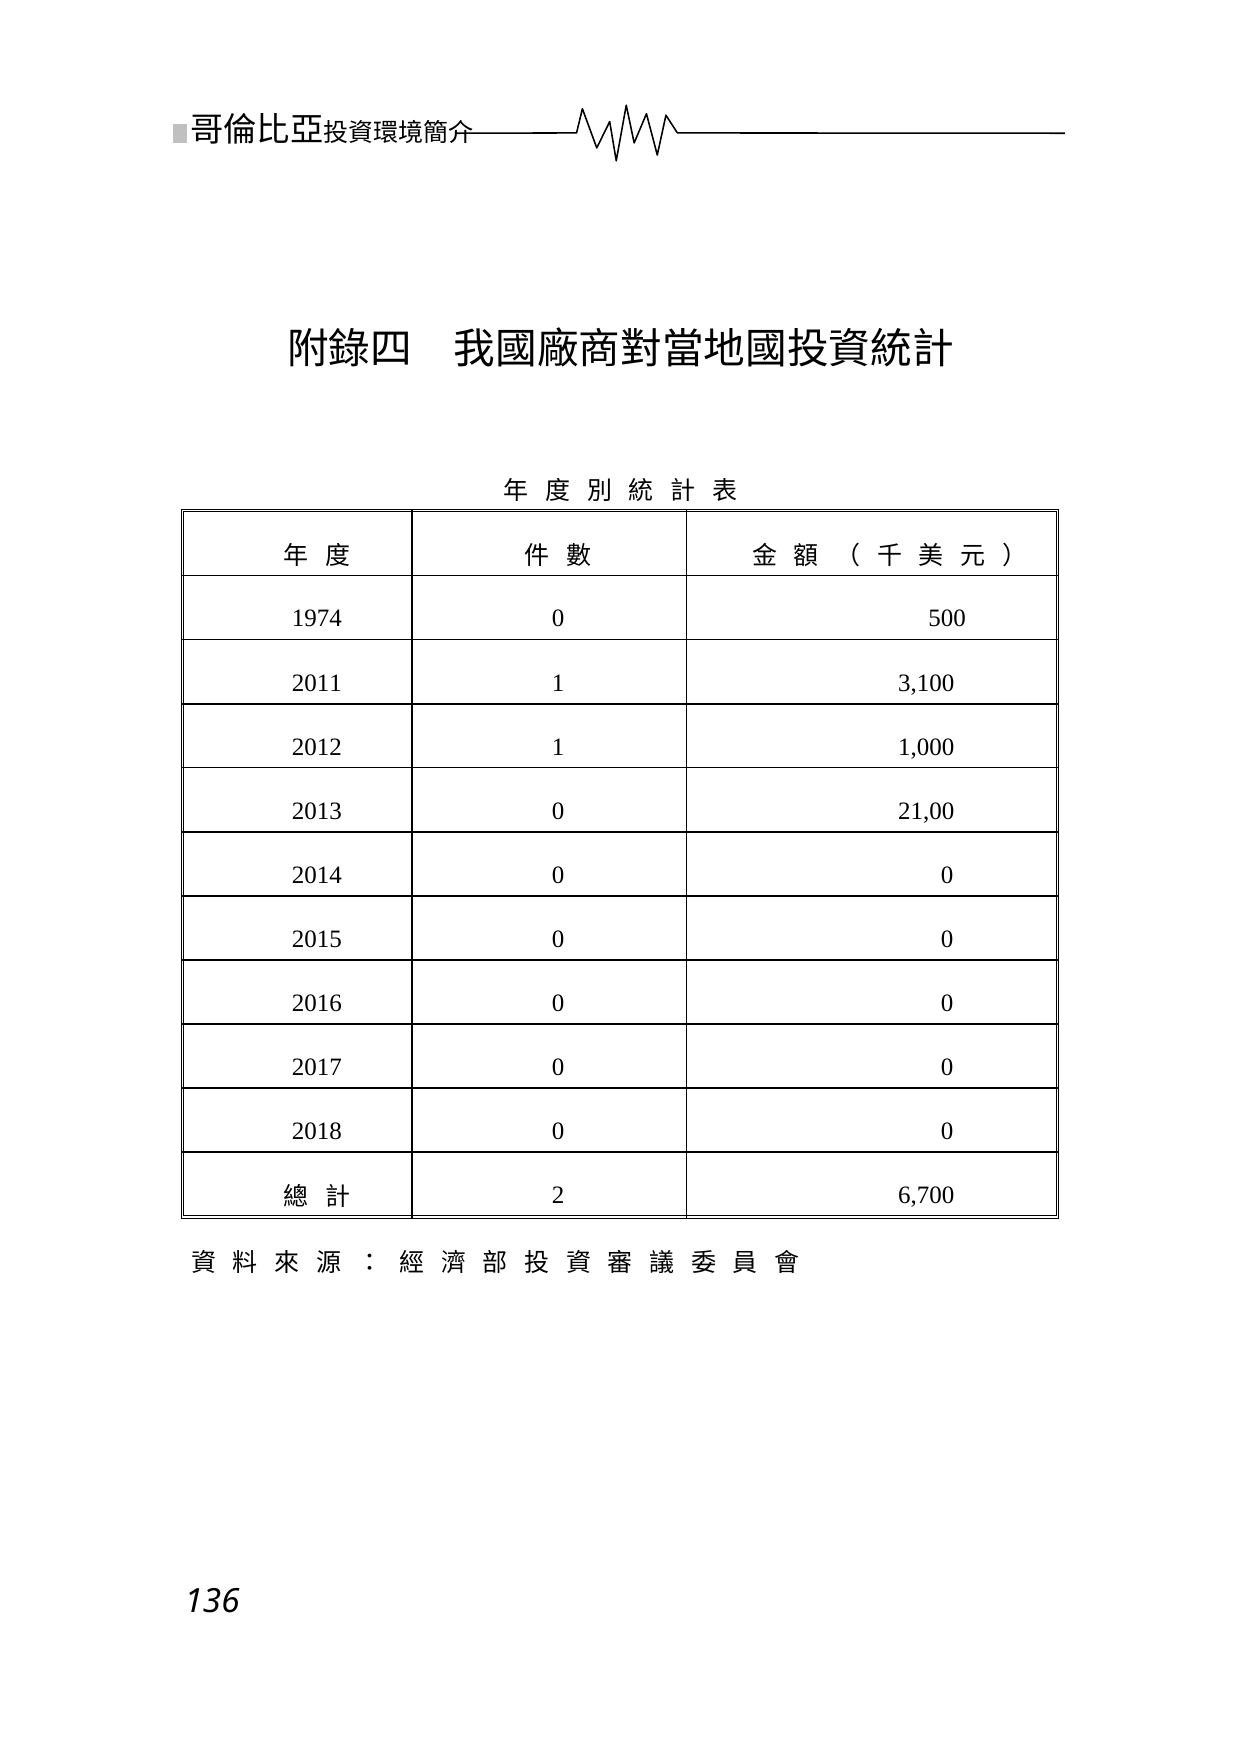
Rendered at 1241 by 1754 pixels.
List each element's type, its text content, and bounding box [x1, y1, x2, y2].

table_cell 0 [687, 1089, 1056, 1151]
table_header 金額（千美元） [687, 512, 1056, 575]
table_cell 0 [413, 768, 686, 831]
table_cell 0 [687, 961, 1056, 1023]
table_cell 1 [413, 640, 686, 703]
table_cell 2018 [184, 1089, 411, 1151]
table_cell 2017 [184, 1025, 411, 1087]
table_cell 0 [413, 897, 686, 959]
table_cell 0 [413, 576, 686, 639]
table_cell 0 [413, 1025, 686, 1087]
table_cell 2016 [184, 961, 411, 1023]
table_cell 2014 [184, 833, 411, 895]
table_cell 1 [413, 705, 686, 767]
table_cell 0 [687, 897, 1056, 959]
text 資料來源：經濟部投資審議委員會 [183, 1219, 1058, 1281]
table_header 年度 [184, 512, 411, 575]
table_cell 0 [413, 961, 686, 1023]
table_cell 2015 [184, 897, 411, 959]
table_cell 0 [413, 833, 686, 895]
table_cell 2011 [184, 640, 411, 703]
table_cell 0 [413, 1089, 686, 1151]
table_cell 1,000 [687, 705, 1056, 767]
table_cell 3,100 [687, 640, 1056, 703]
table_cell 6,700 [687, 1153, 1056, 1215]
table_header 件數 [413, 512, 686, 575]
table_cell 2 [413, 1153, 686, 1215]
text 年度別統計表 [183, 447, 1058, 509]
table_cell 2012 [184, 705, 411, 767]
table_cell 2013 [184, 768, 411, 831]
text 附錄四 我國廠商對當地國投資統計 [183, 304, 1058, 366]
table_cell 0 [687, 833, 1056, 895]
table_cell 500 [687, 576, 1056, 639]
table_cell 0 [687, 1025, 1056, 1087]
table_cell 總計 [184, 1153, 411, 1215]
table_cell 1974 [184, 576, 411, 639]
table_cell 21,00 [687, 768, 1056, 831]
